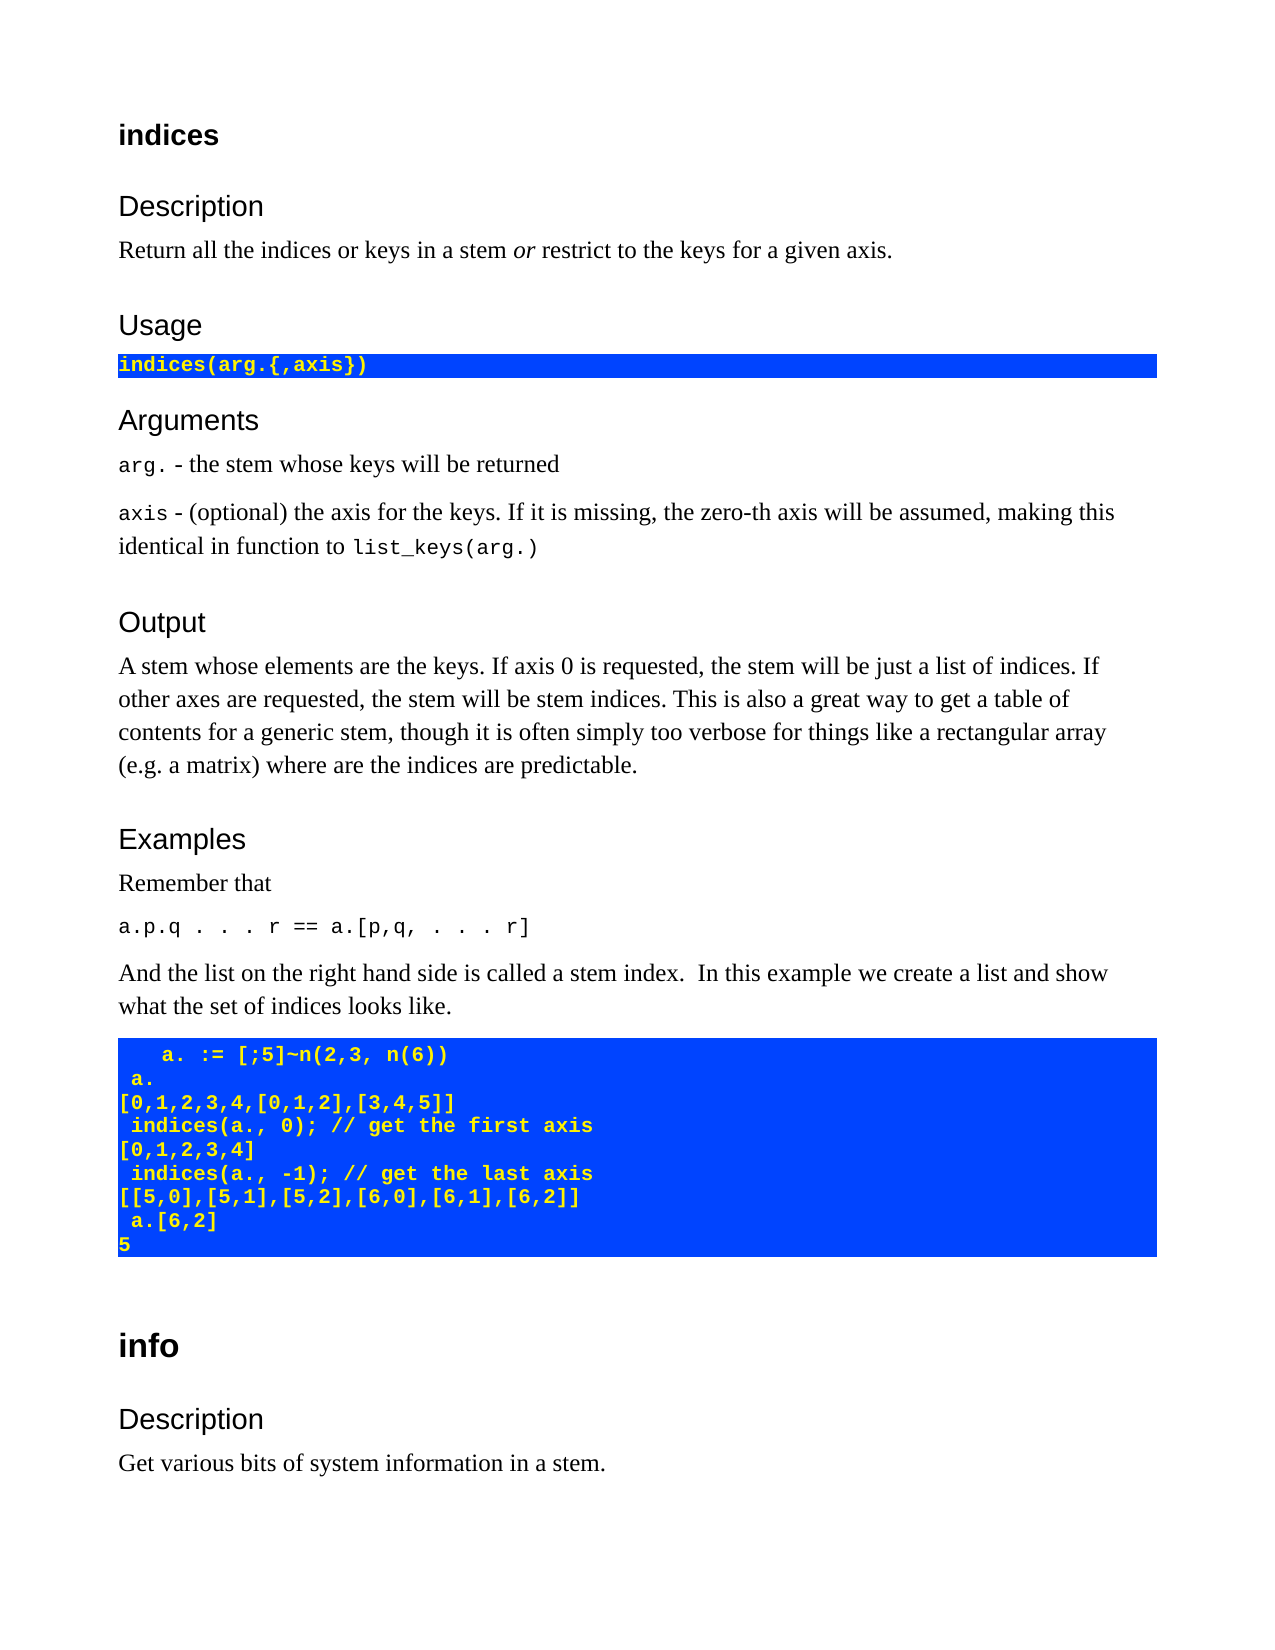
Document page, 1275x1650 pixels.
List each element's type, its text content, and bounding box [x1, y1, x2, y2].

text Get various bits of system information in a stem. [118, 1448, 1157, 1477]
subtitle Usage [118, 308, 1157, 342]
subtitle Arguments [118, 403, 1157, 436]
text arg. - the stem whose keys will be returned [118, 449, 1157, 478]
text Remember that [118, 868, 1157, 897]
subtitle indices [118, 118, 1157, 152]
text a.p.q . . . r == a.[p,q, . . . r] [118, 916, 1157, 940]
text Return all the indices or keys in a stem or restrict to the keys for a given axis. [118, 235, 1157, 264]
subtitle info [118, 1326, 1157, 1364]
text axis - (optional) the axis for the keys. If it is missing, the zero-th axis will be assumed, making this identical in function to list_keys(arg.) [118, 497, 1157, 561]
subtitle Output [118, 605, 1157, 638]
text A stem whose elements are the keys. If axis 0 is requested, the stem will be just a list of indices. If other axes are requested, the stem will be stem indices. This is also a great way to get a table of contents for a generic stem, though it is often simply too verbose for things like a rectangular array (e.g. a matrix) where are the indices are predictable. [118, 651, 1157, 778]
subtitle Examples [118, 822, 1157, 856]
subtitle Description [118, 189, 1157, 223]
text indices(arg.{,axis}) [118, 354, 1157, 378]
subtitle Description [118, 1402, 1157, 1436]
text a. := [;5]~n(2,3, n(6)) a. [0,1,2,3,4,[0,1,2],[3,4,5]] indices(a., 0); // get the first axis [0,1,2,3,4] indices(a., -1); // get the last axis [[5,0],[5,1],[5,2],[6,0],[6,1],[6,2]] a.[6,2] 5 [118, 1038, 1157, 1257]
text And the list on the right hand side is called a stem index. In this example we create a list and show what the set of indices looks like. [118, 958, 1157, 1019]
